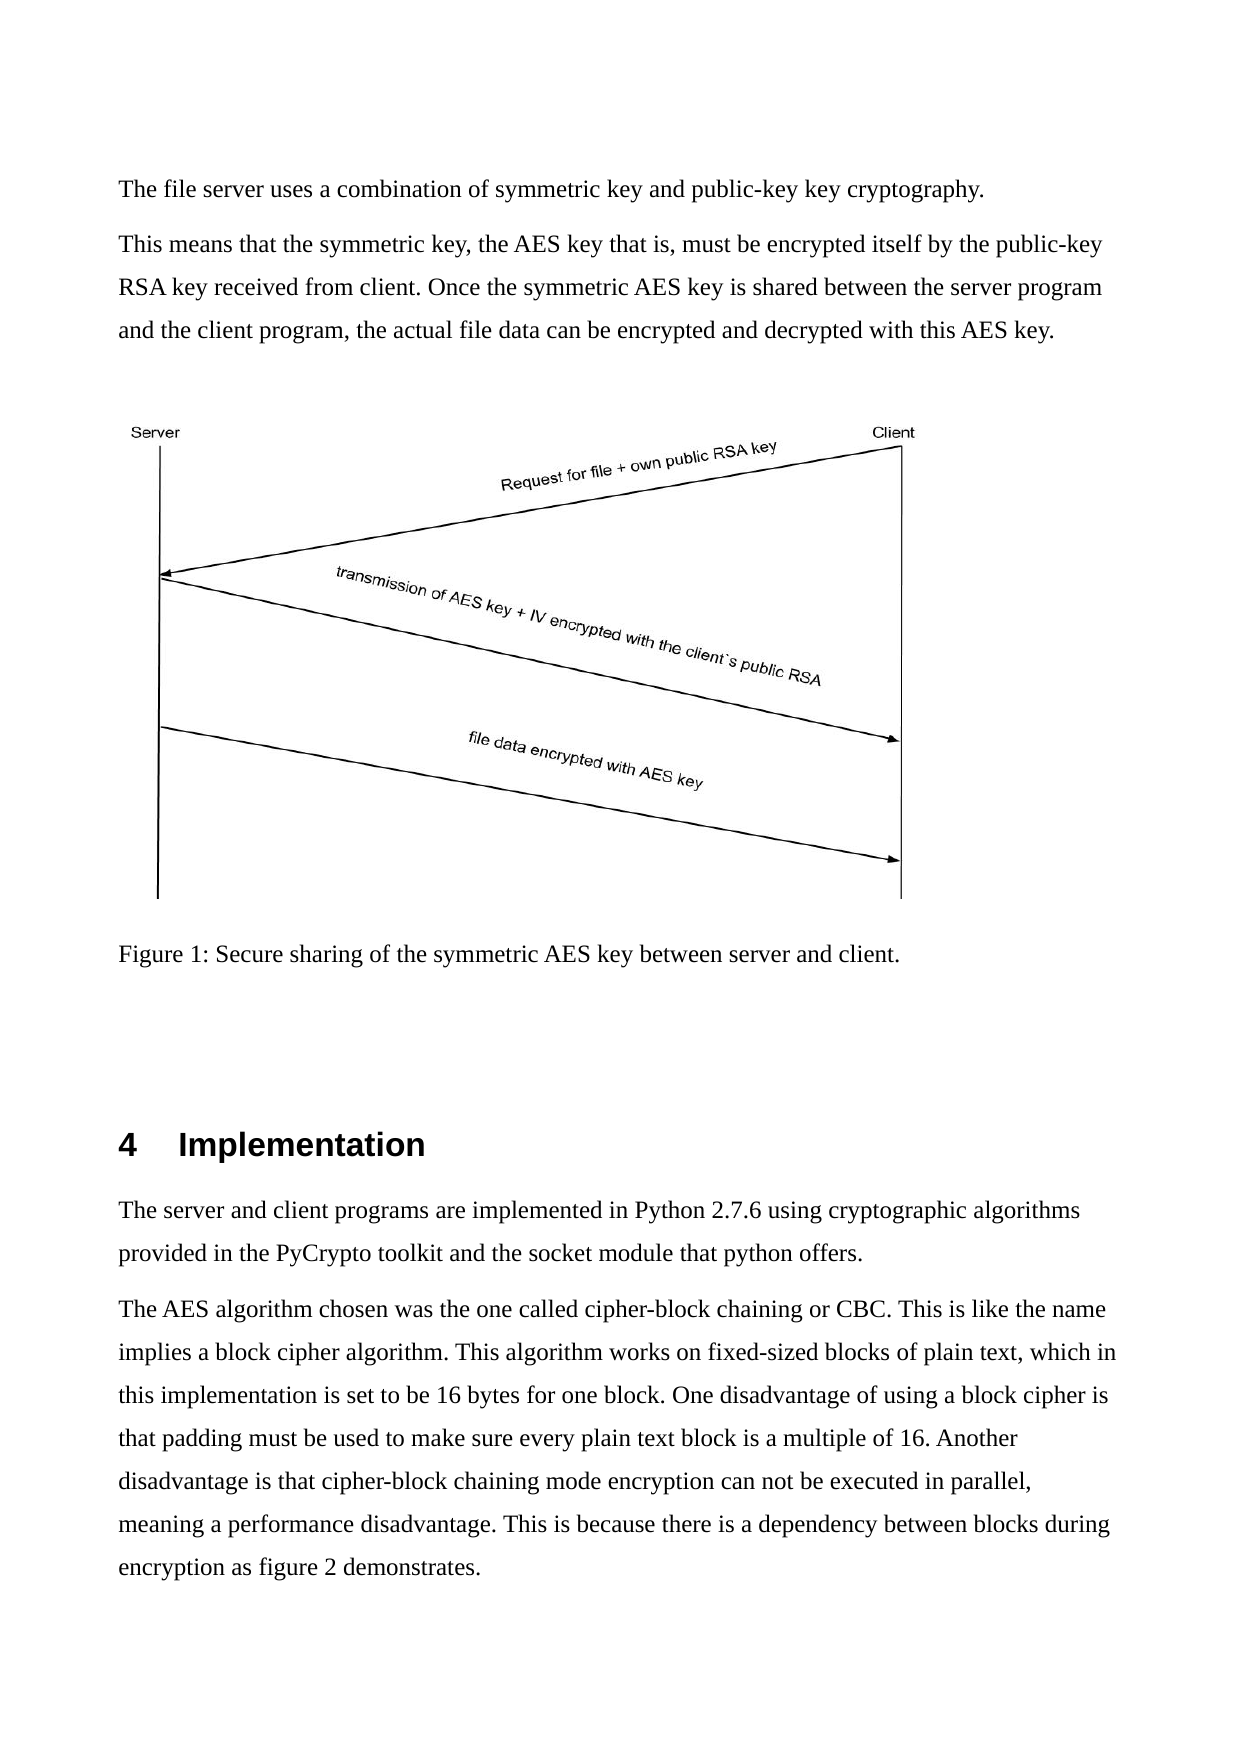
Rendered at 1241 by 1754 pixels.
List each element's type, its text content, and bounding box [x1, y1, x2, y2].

text The AES algorithm chosen was the one called cipher-block chaining or CBC. This is like the name implies a block cipher algorithm. This algorithm works on fixed-sized blocks of plain text, which in this implementation is set to be 16 bytes for one block. One disadvantage of using a block cipher is that padding must be used to make sure every plain text block is a multiple of 16. Another disadvantage is that cipher-block chaining mode encryption can not be executed in parallel, meaning a performance disadvantage. This is because there is a dependency between blocks during encryption as figure 2 demonstrates. [118, 1294, 1122, 1581]
text This means that the symmetric key, the AES key that is, must be encrypted itself by the public-key RSA key received from client. Once the symmetric AES key is shared between the server program and the client program, the actual file data can be encrypted and decrypted with this AES key. [118, 229, 1122, 344]
text Figure 1: Secure sharing of the symmetric AES key between server and client. [118, 939, 1122, 967]
subtitle 4 Implementation [118, 1124, 1122, 1163]
text The file server uses a combination of symmetric key and public-key key cryptography. [118, 174, 1122, 202]
picture [109, 400, 953, 899]
text The server and client programs are implemented in Python 2.7.6 using cryptographic algorithms provided in the PyCrypto toolkit and the socket module that python offers. [118, 1195, 1122, 1267]
